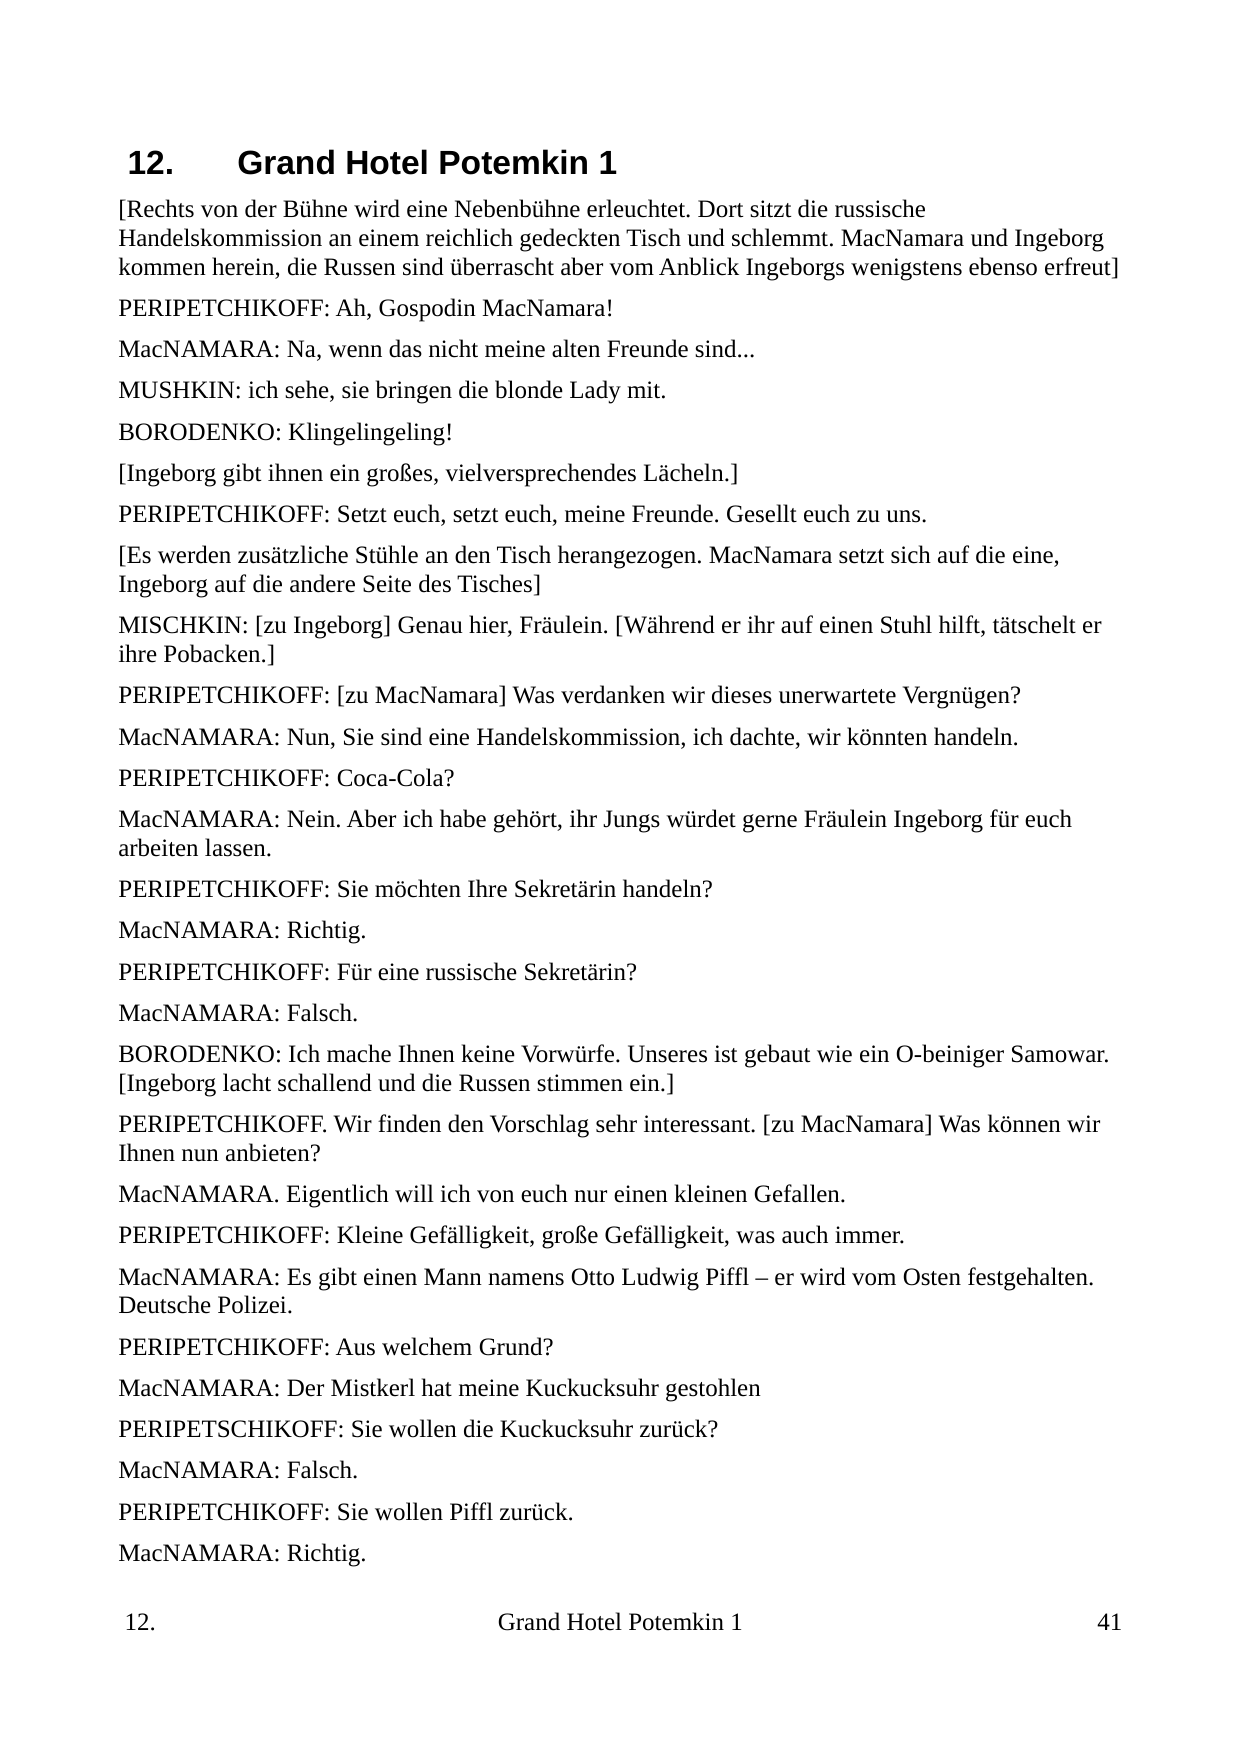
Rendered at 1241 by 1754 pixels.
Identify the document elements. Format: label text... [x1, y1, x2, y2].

text MISCHKIN: [zu Ingeborg] Genau hier, Fräulein. [Während er ihr auf einen Stuhl hilft, tätschelt er ihre Pobacken.] [118, 611, 1122, 668]
text BORODENKO: Klingelingeling! [118, 417, 1122, 446]
subtitle Grand Hotel Potemkin 1 [118, 143, 1122, 182]
text MacNAMARA: Na, wenn das nicht meine alten Freunde sind... [118, 334, 1122, 363]
text MacNAMARA: Falsch. [118, 998, 1122, 1027]
text MacNAMARA. Eigentlich will ich von euch nur einen kleinen Gefallen. [118, 1179, 1122, 1208]
text PERIPETCHIKOFF: [zu MacNamara] Was verdanken wir dieses unerwartete Vergnügen? [118, 681, 1122, 709]
text MacNAMARA: Der Mistkerl hat meine Kuckucksuhr gestohlen [118, 1373, 1122, 1402]
text MacNAMARA: Richtig. [118, 916, 1122, 944]
text PERIPETCHIKOFF. Wir finden den Vorschlag sehr interessant. [zu MacNamara] Was können wir Ihnen nun anbieten? [118, 1109, 1122, 1167]
text PERIPETCHIKOFF: Ah, Gospodin MacNamara! [118, 293, 1122, 322]
text PERIPETCHIKOFF: Für eine russische Sekretärin? [118, 957, 1122, 986]
text [Es werden zusätzliche Stühle an den Tisch herangezogen. MacNamara setzt sich auf die eine, Ingeborg auf die andere Seite des Tisches] [118, 541, 1122, 598]
text MacNAMARA: Richtig. [118, 1538, 1122, 1567]
text BORODENKO: Ich mache Ihnen keine Vorwürfe. Unseres ist gebaut wie ein O-beiniger Samowar. [Ingeborg lacht schallend und die Russen stimmen ein.] [118, 1039, 1122, 1097]
text PERIPETCHIKOFF: Kleine Gefälligkeit, große Gefälligkeit, was auch immer. [118, 1221, 1122, 1249]
text MacNAMARA: Nein. Aber ich habe gehört, ihr Jungs würdet gerne Fräulein Ingeborg für euch arbeiten lassen. [118, 804, 1122, 862]
text [Rechts von der Bühne wird eine Nebenbühne erleuchtet. Dort sitzt die russische Handelskommission an einem reichlich gedeckten Tisch und schlemmt. MacNamara und Ingeborg kommen herein, die Russen sind überrascht aber vom Anblick Ingeborgs wenigstens ebenso erfreut] [118, 194, 1122, 281]
text MacNAMARA: Falsch. [118, 1456, 1122, 1484]
text PERIPETCHIKOFF: Sie wollen Piffl zurück. [118, 1497, 1122, 1526]
text PERIPETCHIKOFF: Setzt euch, setzt euch, meine Freunde. Gesellt euch zu uns. [118, 499, 1122, 528]
text PERIPETSCHIKOFF: Sie wollen die Kuckucksuhr zurück? [118, 1414, 1122, 1443]
text PERIPETCHIKOFF: Sie möchten Ihre Sekretärin handeln? [118, 874, 1122, 903]
text MacNAMARA: Es gibt einen Mann namens Otto Ludwig Piffl – er wird vom Osten festgehalten. Deutsche Polizei. [118, 1262, 1122, 1319]
text MacNAMARA: Nun, Sie sind eine Handelskommission, ich dachte, wir könnten handeln. [118, 722, 1122, 751]
text PERIPETCHIKOFF: Coca-Cola? [118, 763, 1122, 792]
text PERIPETCHIKOFF: Aus welchem ​​Grund? [118, 1332, 1122, 1361]
text MUSHKIN: ich sehe, sie bringen die blonde Lady mit. [118, 376, 1122, 404]
text [Ingeborg gibt ihnen ein großes, vielversprechendes Lächeln.] [118, 458, 1122, 487]
